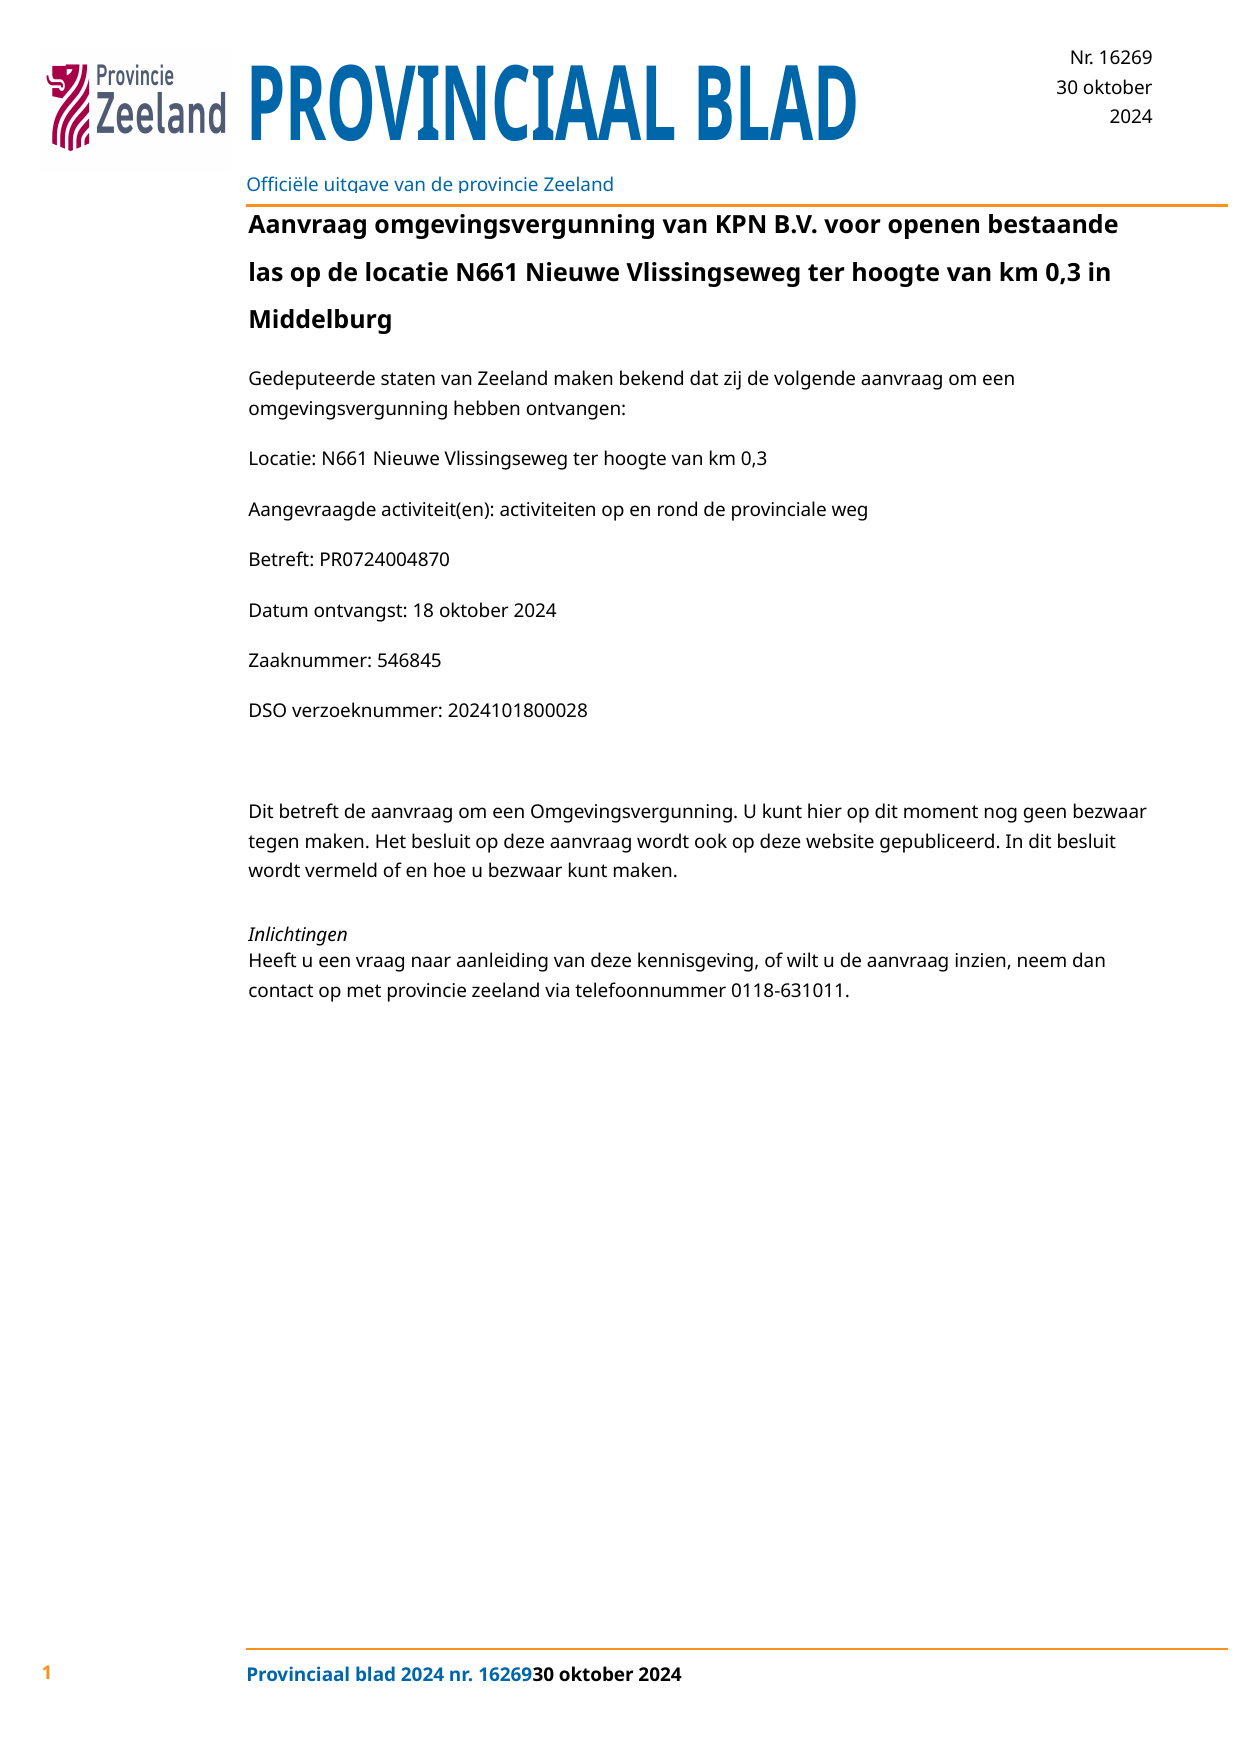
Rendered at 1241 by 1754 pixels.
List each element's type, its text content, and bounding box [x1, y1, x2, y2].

picture [41, 47, 231, 172]
text Aangevraagde activiteit(en): activiteiten op en rond de provinciale weg [248, 496, 1152, 522]
text Aanvraag omgevingsvergunning van KPN B.V. voor openen bestaande las op de locatie N661 Nieuwe Vlissingseweg ter hoogte van km 0,3 in Middelburg [248, 207, 1152, 336]
text Dit betreft de aanvraag om een Omgevingsvergunning. U kunt hier op dit moment nog geen bezwaar tegen maken. Het besluit op deze aanvraag wordt ook op deze website gepubliceerd. In dit besluit wordt vermeld of en hoe u bezwaar kunt maken. [248, 798, 1152, 883]
text Inlichtingen [248, 922, 1152, 947]
text Locatie: N661 Nieuwe Vlissingseweg ter hoogte van km 0,3 [248, 446, 1152, 471]
text Betreft: PR0724004870 [248, 546, 1152, 572]
text Heeft u een vraag naar aanleiding van deze kennisgeving, of wilt u de aanvraag inzien, neem dan contact op met provincie zeeland via telefoonnummer 0118-631011. [248, 947, 1152, 1003]
text DSO verzoeknummer: 2024101800028 [248, 698, 1152, 723]
text Gedeputeerde staten van Zeeland maken bekend dat zij de volgende aanvraag om een omgevingsvergunning hebben ontvangen: [248, 366, 1152, 421]
text Datum ontvangst: 18 oktober 2024 [248, 597, 1152, 622]
text Zaaknummer: 546845 [248, 647, 1152, 673]
